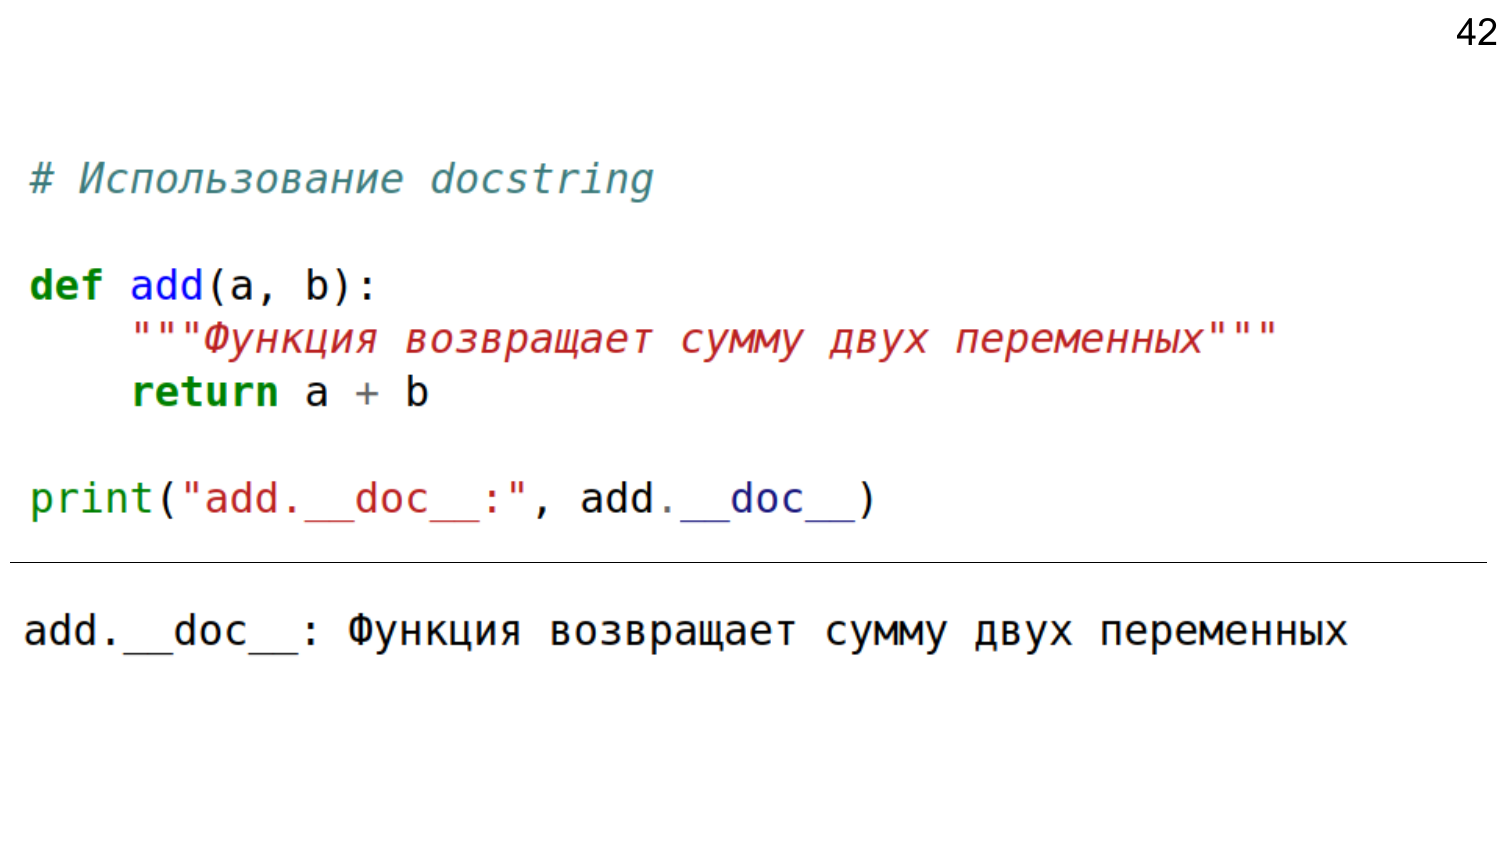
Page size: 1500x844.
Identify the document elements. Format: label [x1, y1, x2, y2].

picture [8, 599, 1362, 666]
picture [19, 148, 1287, 541]
